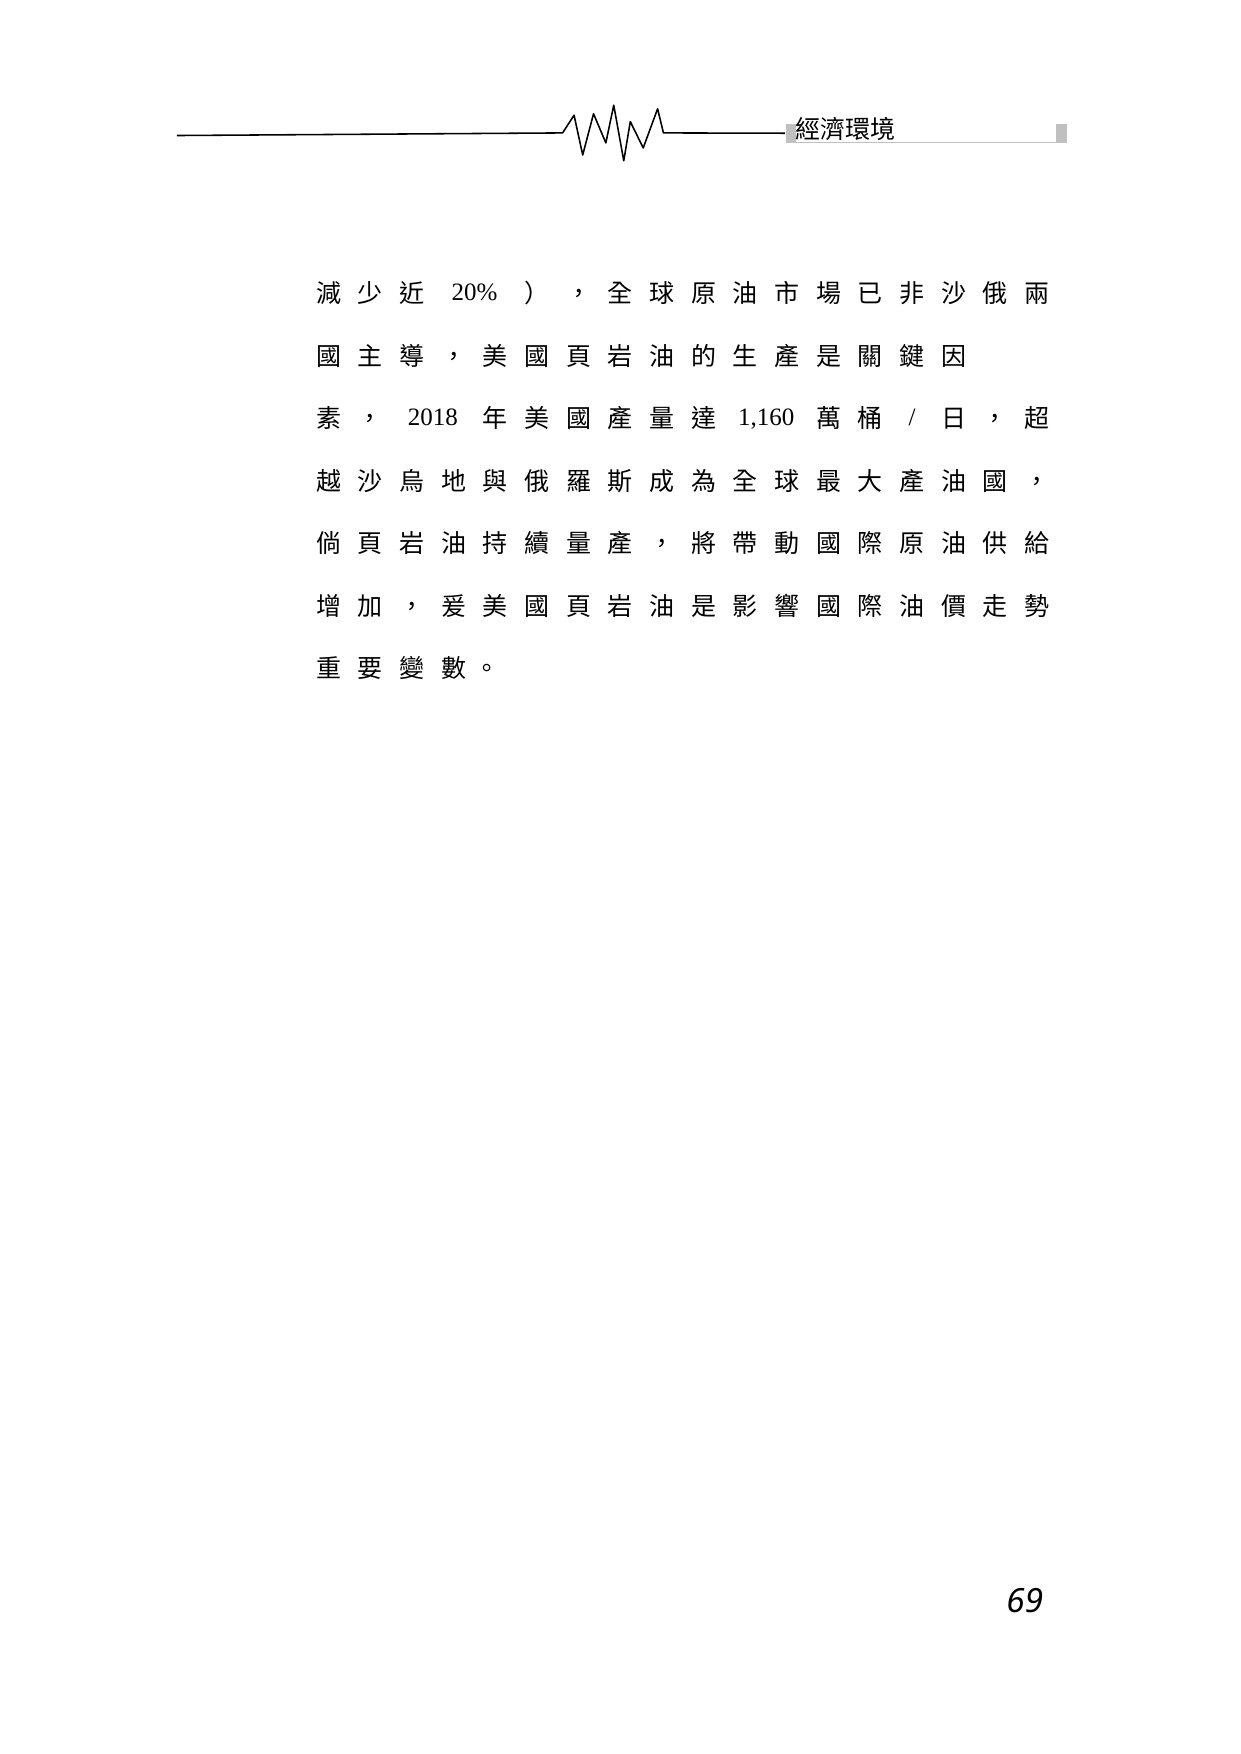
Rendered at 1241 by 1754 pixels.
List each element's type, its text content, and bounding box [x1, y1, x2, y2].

text 減少近20%），全球原油市場已非沙俄兩國主導，美國頁岩油的生產是關鍵因素，2018年美國產量達1,160萬桶/日，超越沙烏地與俄羅斯成為全球最大產油國，倘頁岩油持續量產，將帶動國際原油供給增加，爰美國頁岩油是影響國際油價走勢重要變數。 [207, 250, 1058, 688]
